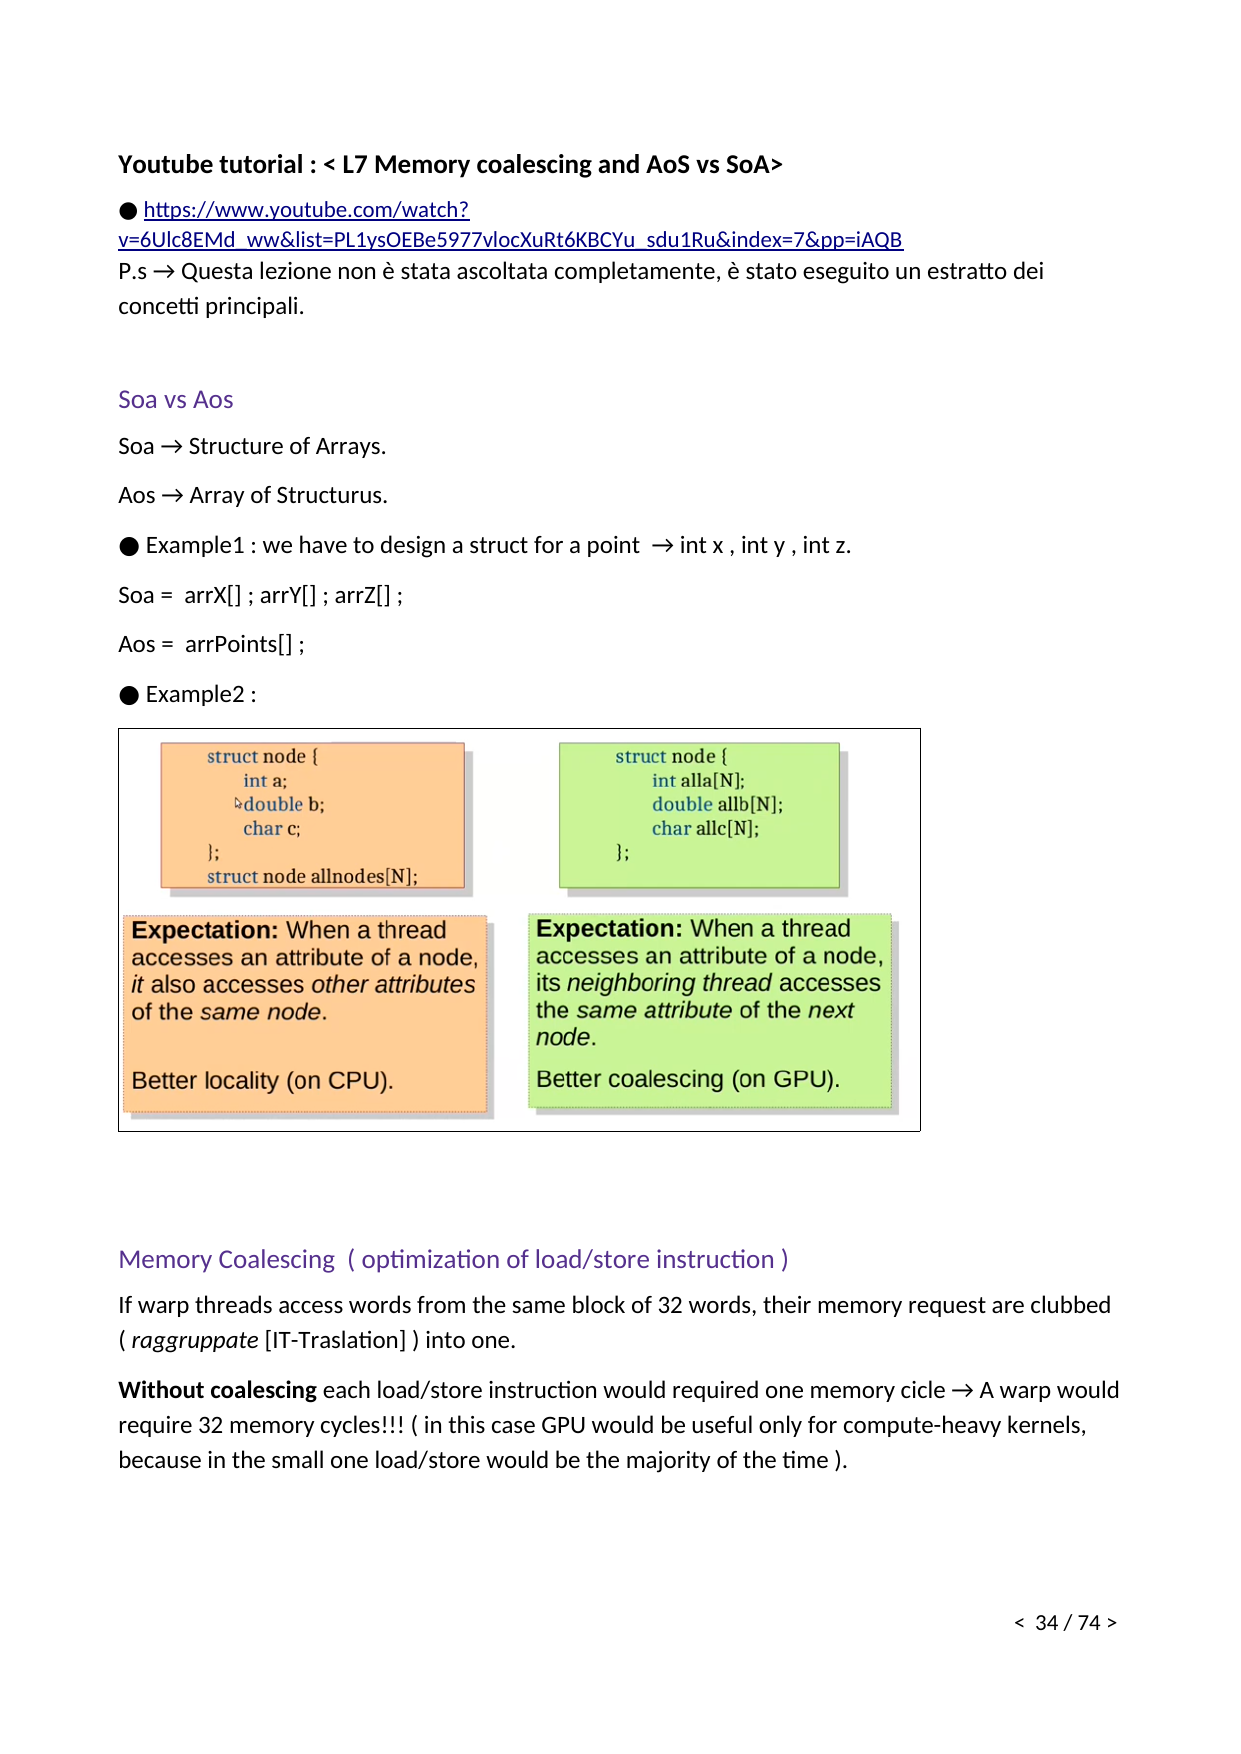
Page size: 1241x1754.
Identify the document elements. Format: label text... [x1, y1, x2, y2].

subtitle Youtube tutorial : < L7 Memory coalescing and AoS vs SoA> [118, 148, 1122, 181]
text If warp threads access words from the same block of 32 words, their memory request are clubbed ( raggruppate [IT-Traslation] ) into one. [118, 1290, 1122, 1355]
text Soa → Structure of Arrays. [118, 430, 1122, 461]
text ● Example1 : we have to design a struct for a point → int x , int y , int z. [118, 529, 1122, 560]
text Soa = arrX[] ; arrY[] ; arrZ[] ; [118, 579, 1122, 609]
subtitle Soa vs Aos [118, 382, 1122, 415]
subtitle Memory Coalescing ( optimization of load/store instruction ) [118, 1242, 1122, 1275]
text Without coalescing each load/store instruction would required one memory cicle → A warp would require 32 memory cycles!!! ( in this case GPU would be useful only for compute-heavy kernels, because in the small one load/store would be the majority of the time ). [118, 1374, 1122, 1475]
text ● https://www.youtube.com/watch?v=6Ulc8EMd_ww&list=PL1ysOEBe5977vlocXuRt6KBCYu_sdu1Ru&index=7&pp=iAQB [118, 195, 1122, 253]
picture [121, 730, 917, 1128]
text Aos = arrPoints[] ; [118, 628, 1122, 659]
text ● Example2 : [118, 678, 1122, 708]
text Aos → Array of Structurus. [118, 479, 1122, 510]
text P.s → Questa lezione non è stata ascoltata completamente, è stato eseguito un estratto dei concetti principali. [118, 255, 1122, 321]
